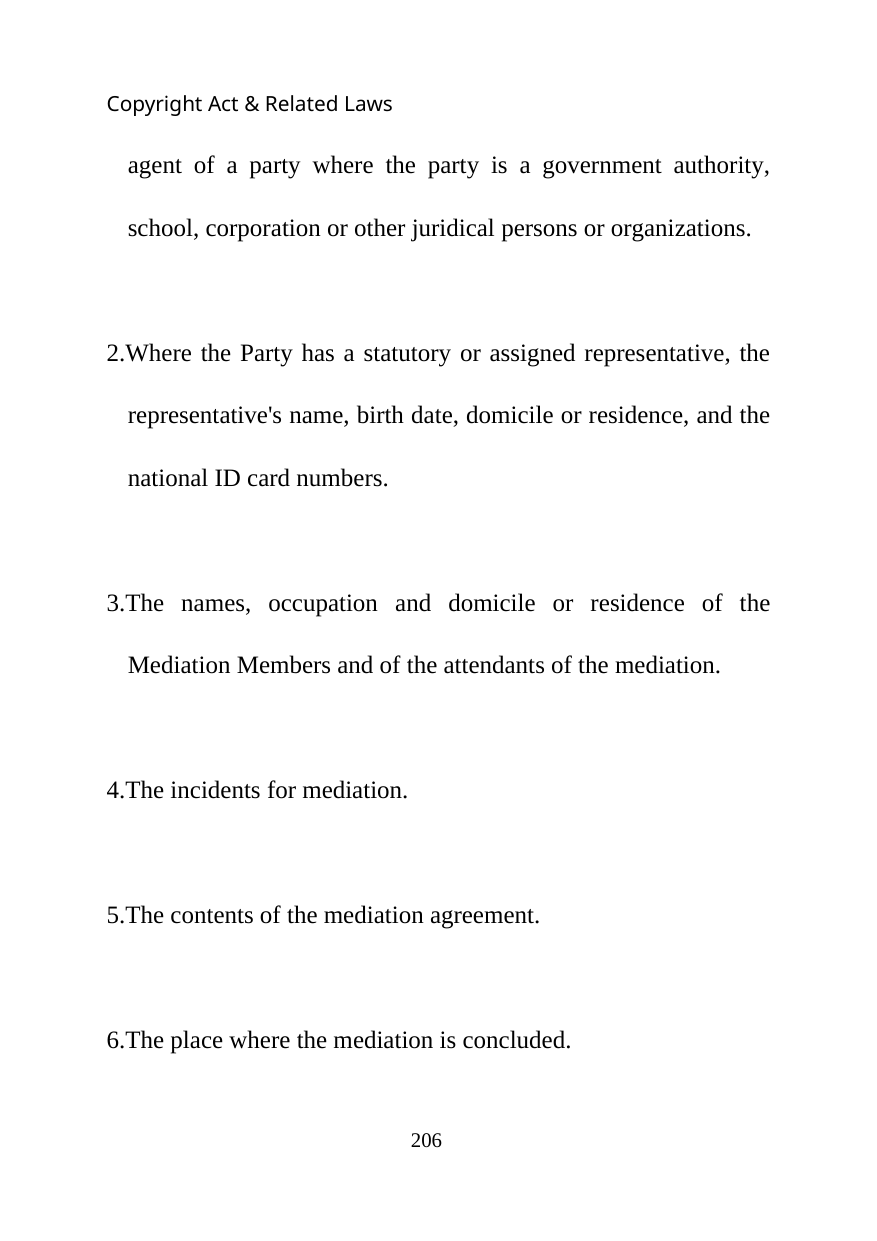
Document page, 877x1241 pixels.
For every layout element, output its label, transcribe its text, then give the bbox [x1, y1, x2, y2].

text 6.The place where the mediation is concluded. [106, 998, 771, 1060]
text 5.The contents of the mediation agreement. [106, 873, 771, 935]
text 3.The names, occupation and domicile or residence of the Mediation Members and of the attendants of the mediation. [106, 560, 771, 685]
text agent of a party where the party is a government authority, school, corporation or other juridical persons or organizations. [106, 123, 771, 248]
text 2.Where the Party has a statutory or assigned representative, the representative's name, birth date, domicile or residence, and the national ID card numbers. [106, 310, 771, 498]
text 4.The incidents for mediation. [106, 748, 771, 810]
